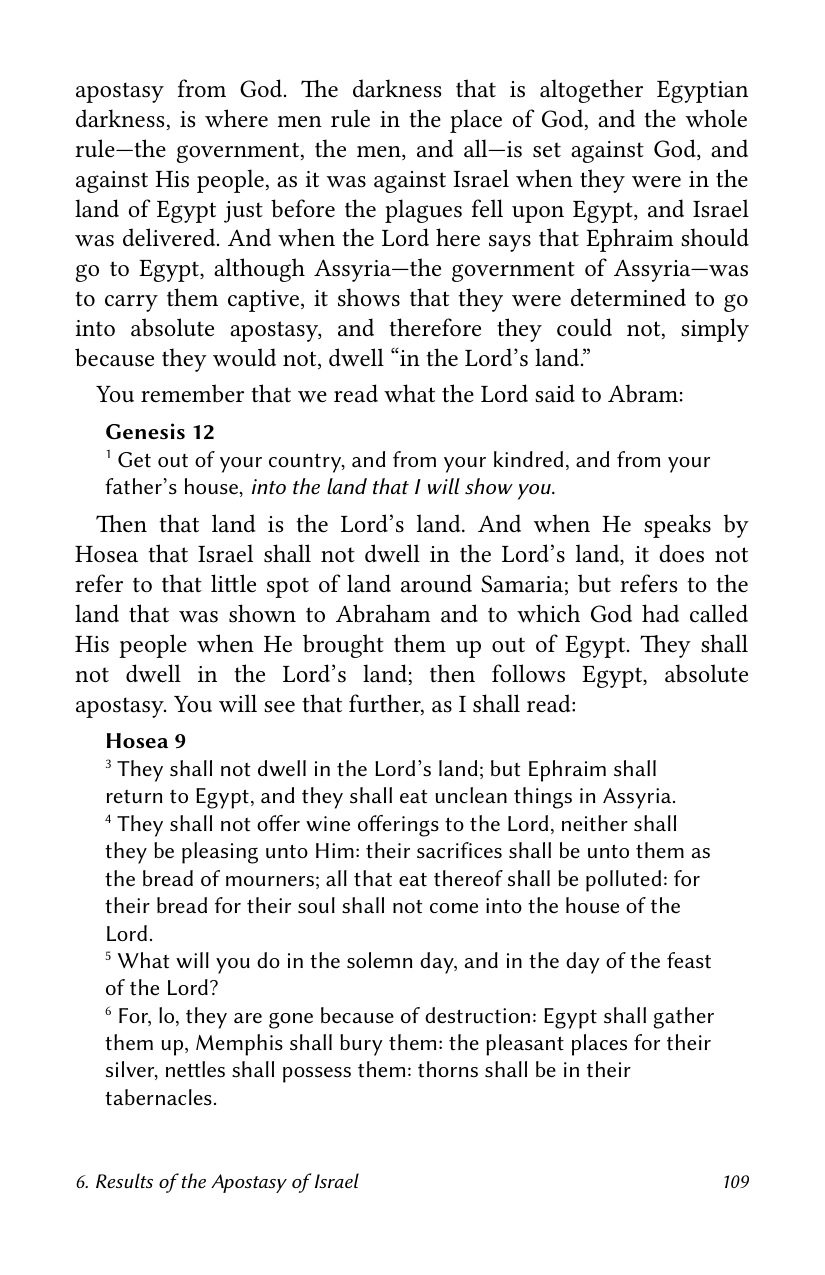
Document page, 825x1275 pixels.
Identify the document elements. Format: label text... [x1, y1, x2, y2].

text Hosea 9 [105, 728, 750, 754]
text 1 Get out of your country, and from your kindred, and from your father’s house, into the land that I will show you. [105, 446, 720, 500]
text Genesis 12 [105, 419, 750, 445]
text Then that land is the Lord’s land. And when He speaks by Hosea that Israel shall not dwell in the Lord’s land, it does not refer to that little spot of land around Samaria; but refers to the land that was shown to Abraham and to which God had called His people when He brought them up out of Egypt. They shall not dwell in the Lord’s land; then follows Egypt, absolute apostasy. You will see that further, as I shall read: [75, 510, 750, 718]
text You remember that we read what the Lord said to Abram: [75, 380, 750, 408]
text apostasy from God. The darkness that is altogether Egyptian darkness, is where men rule in the place of God, and the whole rule—the government, the men, and all—is set against God, and against His people, as it was against Israel when they were in the land of Egypt just before the plagues fell upon Egypt, and Israel was delivered. And when the Lord here says that Ephraim should go to Egypt, although Assyria—the government of Assyria—was to carry them captive, it shows that they were determined to go into absolute apostasy, and therefore they could not, simply because they would not, dwell “in the Lord’s land.” [75, 75, 750, 373]
text 3 They shall not dwell in the Lord’s land; but Ephraim shall return to Egypt, and they shall eat unclean things in Assyria. [105, 756, 720, 809]
text 6 For, lo, they are gone because of destruction: Egypt shall gather them up, Memphis shall bury them: the pleasant places for their silver, nettles shall possess them: thorns shall be in their tabernacles. [105, 1003, 720, 1111]
text 4 They shall not offer wine offerings to the Lord, neither shall they be pleasing unto Him: their sacrifices shall be unto them as the bread of mourners; all that eat thereof shall be polluted: for their bread for their soul shall not come into the house of the Lord. [105, 811, 720, 947]
text 5 What will you do in the solemn day, and in the day of the feast of the Lord? [105, 948, 720, 1001]
